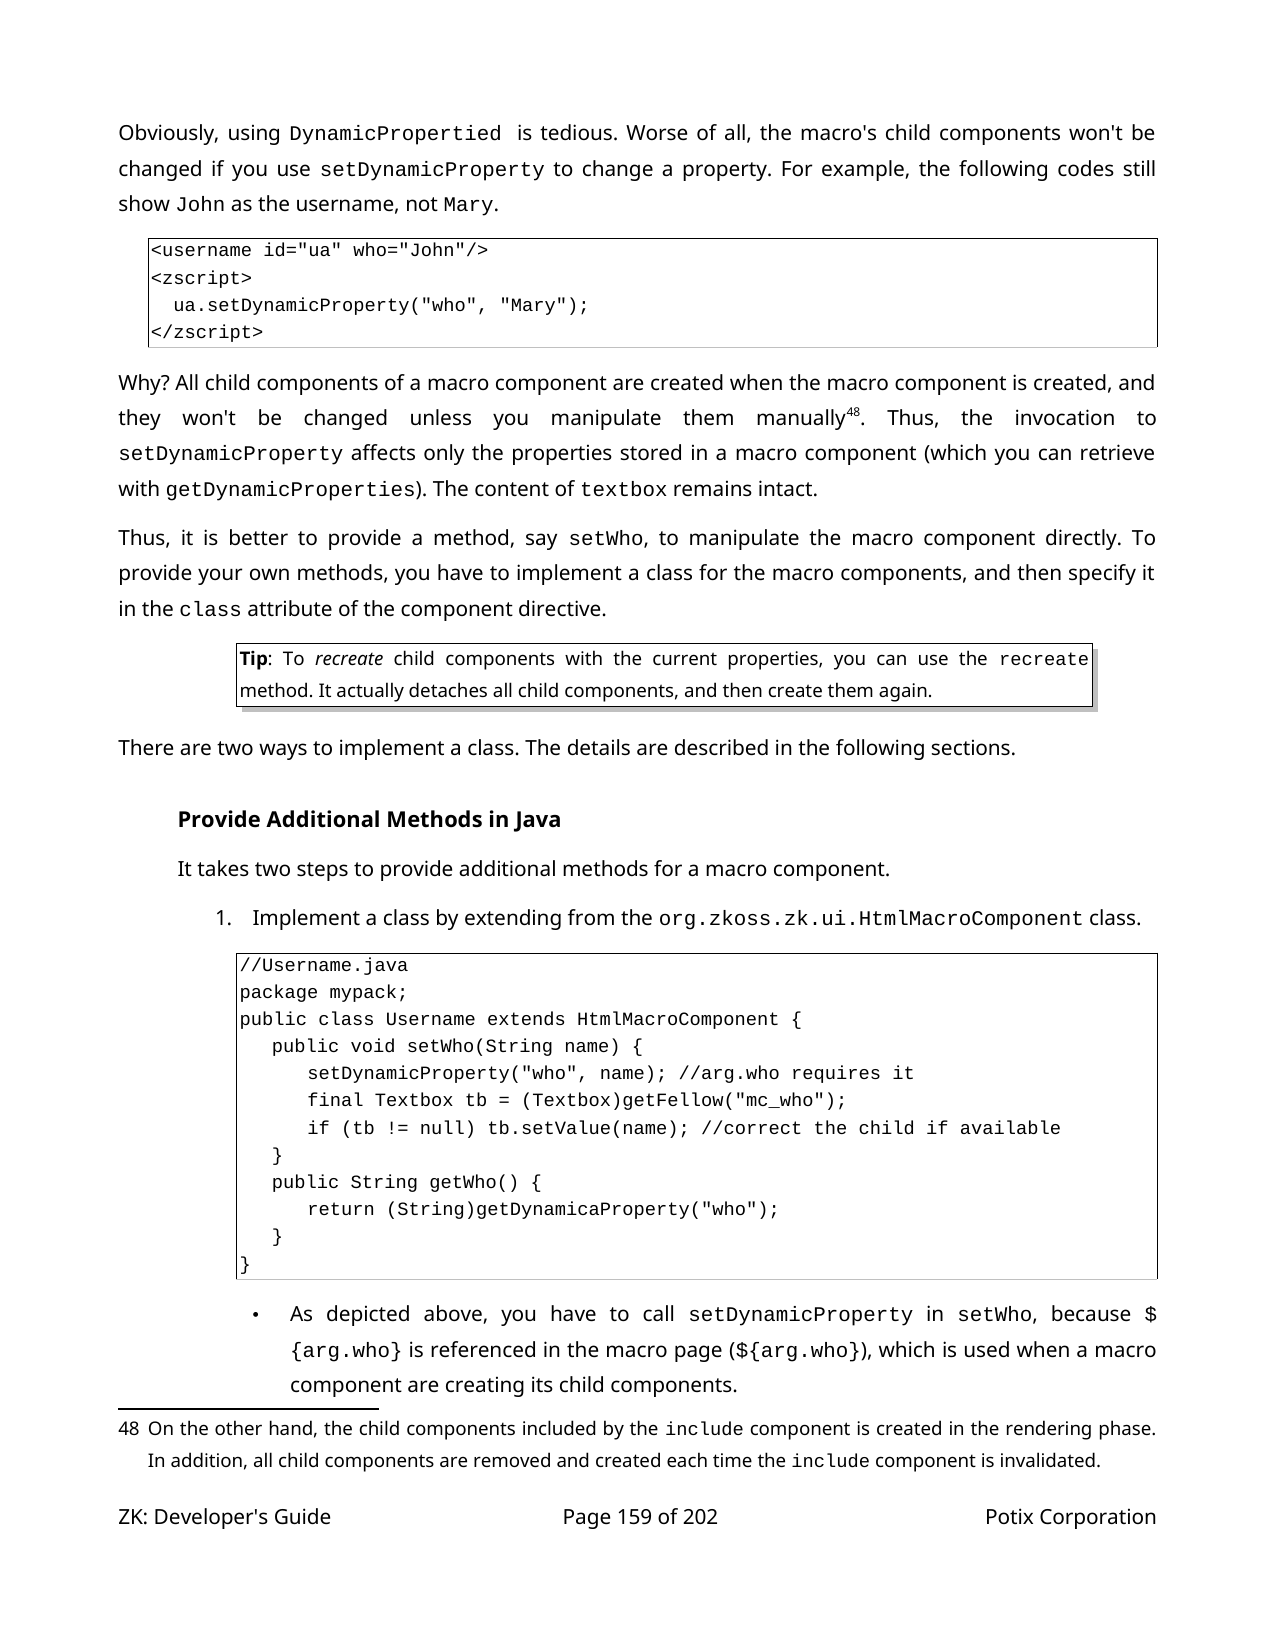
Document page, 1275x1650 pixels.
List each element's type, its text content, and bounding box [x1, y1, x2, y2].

text return (String)getDynamicaProperty("who"); [237, 1197, 1157, 1221]
text public void setWho(String name) { [237, 1034, 1157, 1058]
text </zscript> [149, 320, 1157, 347]
text } [237, 1143, 1157, 1167]
list Implement a class by extending from the org.zkoss.zk.ui.HtmlMacroComponent class. [215, 903, 1157, 932]
text Why? All child components of a macro component are created when the macro component is created, and they won't be changed unless you manipulate them manually. Thus, the invocation to setDynamicProperty affects only the properties stored in a macro component (which you can retrieve with getDynamicProperties). The content of textbox remains intact. [118, 368, 1157, 502]
text Tip: To recreate child components with the current properties, you can use the recreate method. It actually detaches all child components, and then create them again. [237, 644, 1092, 706]
text } [237, 1224, 1157, 1248]
text //Username.java [237, 954, 1157, 977]
text <username id="ua" who="John"/> [149, 239, 1157, 263]
list As depicted above, you have to call setDynamicProperty in setWho, because ${arg.who} is referenced in the macro page (${arg.who}), which is used when a macro component are creating its child components. [252, 1299, 1157, 1399]
text package mypack; [237, 979, 1157, 1004]
text Thus, it is better to provide a method, say setWho, to manipulate the macro component directly. To provide your own methods, you have to implement a class for the macro components, and then specify it in the class attribute of the component directive. [118, 523, 1157, 622]
text setDynamicProperty("who", name); //arg.who requires it [237, 1061, 1157, 1085]
text final Textbox tb = (Textbox)getFellow("mc_who"); [237, 1088, 1157, 1113]
text Obviously, using DynamicPropertied is tedious. Worse of all, the macro's child components won't be changed if you use setDynamicProperty to change a property. For example, the following codes still show John as the username, not Mary. [118, 118, 1157, 218]
text There are two ways to implement a class. The details are described in the following sections. [118, 733, 1157, 761]
text if (tb != null) tb.setValue(name); //correct the child if available [237, 1116, 1157, 1140]
text } [237, 1251, 1157, 1279]
text public class Username extends HtmlMacroComponent { [237, 1007, 1157, 1031]
text <zscript> [149, 266, 1157, 290]
text On the other hand, the child components included by the include component is created in the rendering phase. In addition, all child components are removed and created each time the include component is invalidated. [118, 1415, 1157, 1473]
subtitle Provide Additional Methods in Java [177, 804, 1157, 834]
text It takes two steps to provide additional methods for a macro component. [177, 854, 1157, 883]
text public String getWho() { [237, 1170, 1157, 1194]
text ua.setDynamicProperty("who", "Mary"); [149, 293, 1157, 317]
